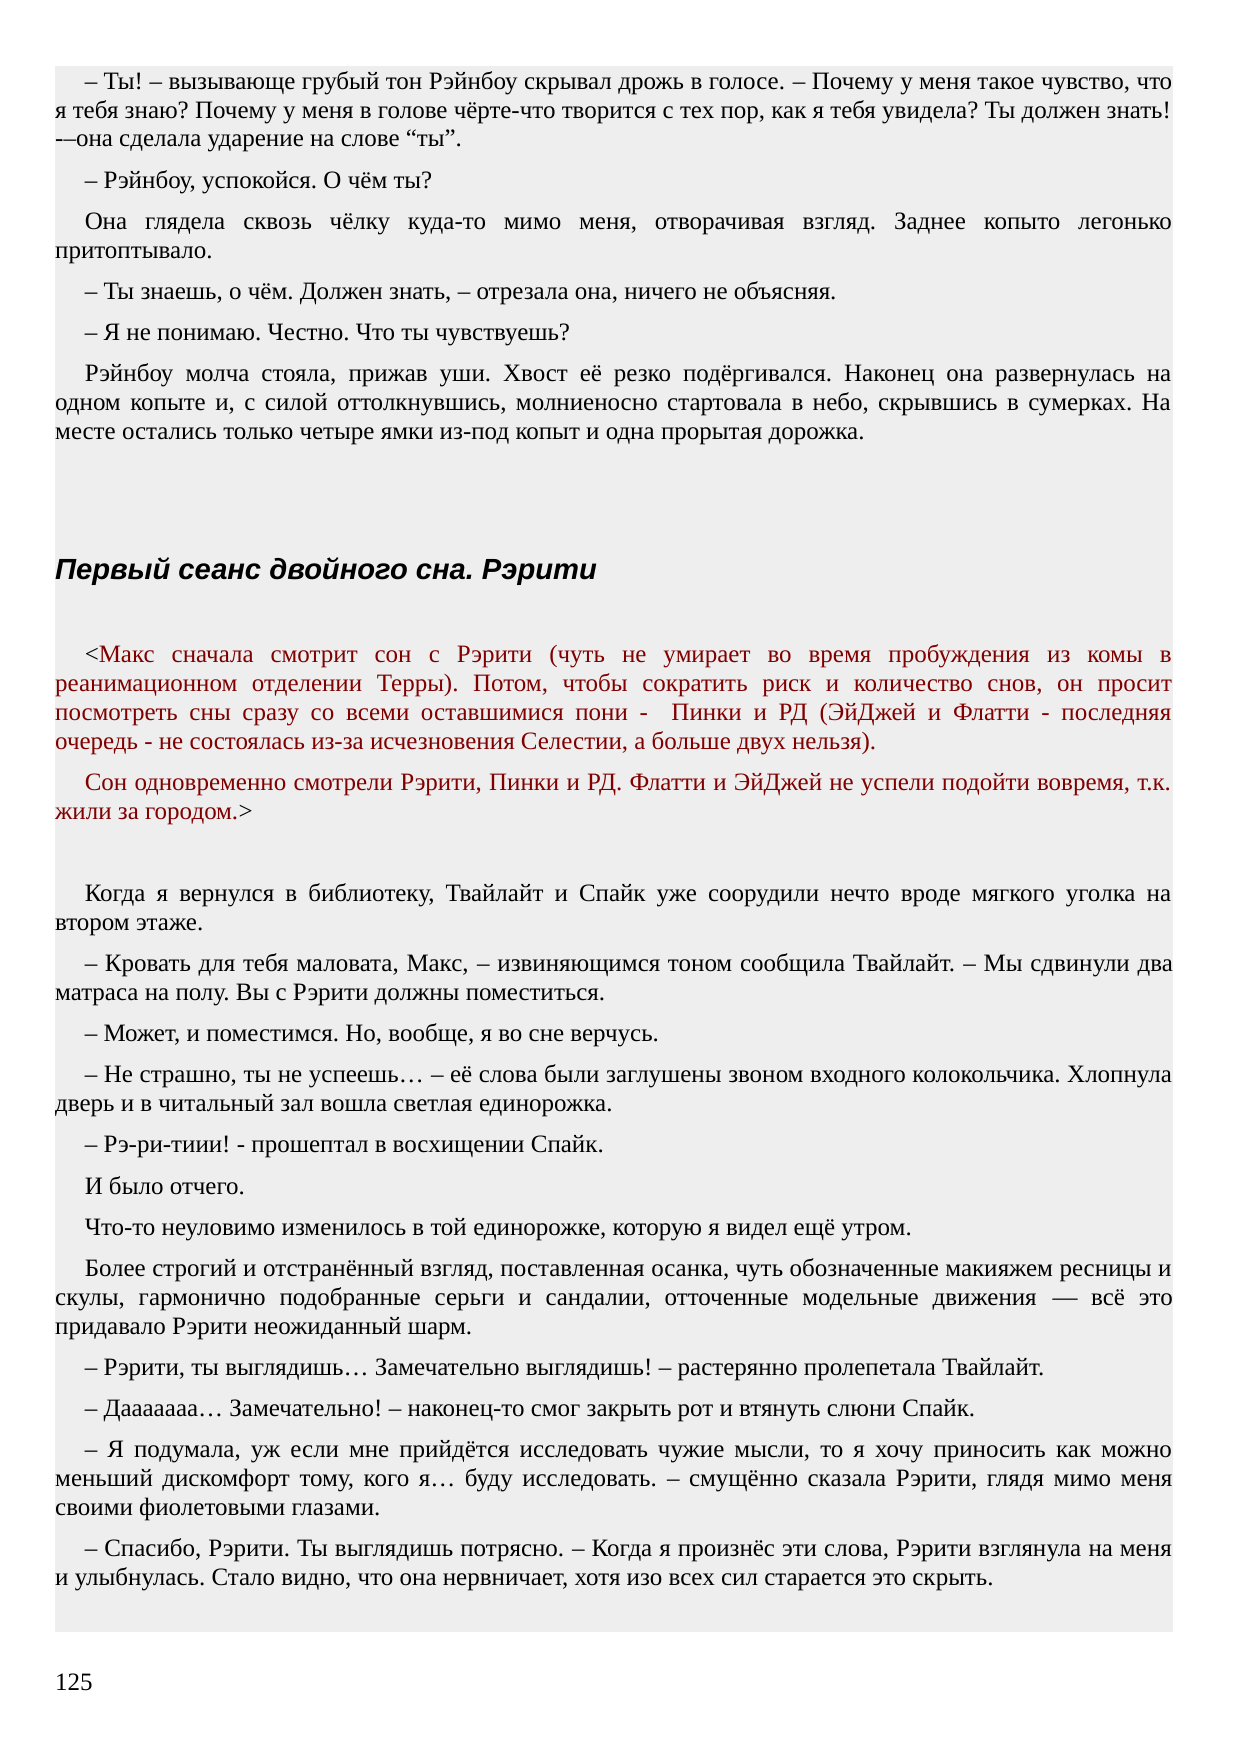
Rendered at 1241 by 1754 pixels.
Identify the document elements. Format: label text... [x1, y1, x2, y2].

text – Рэ-ри-тиии! - прошептал в восхищении Спайк. [55, 1129, 1173, 1158]
text – Ты знаешь, о чём. Должен знать, – отрезала она, ничего не объясняя. [55, 276, 1173, 305]
text – Может, и поместимся. Но, вообще, я во сне верчусь. [55, 1018, 1173, 1047]
text Когда я вернулся в библиотеку, Твайлайт и Спайк уже соорудили нечто вроде мягкого уголка на втором этаже. [55, 878, 1173, 936]
subtitle Первый сеанс двойного сна. Рэрити [55, 552, 1173, 586]
text Рэйнбоу молча стояла, прижав уши. Хвост её резко подёргивался. Наконец она развернулась на одном копыте и, с силой оттолкнувшись, молниеносно стартовала в небо, скрывшись в сумерках. На месте остались только четыре ямки из-под копыт и одна прорытая дорожка. [55, 358, 1173, 445]
text – Ты! – вызывающе грубый тон Рэйнбоу скрывал дрожь в голосе. – Почему у меня такое чувство, что я тебя знаю? Почему у меня в голове чёрте-что творится с тех пор, как я тебя увидела? Ты должен знать! -–она сделала ударение на слове “ты”. [55, 66, 1173, 152]
text – Рэйнбоу, успокойся. О чём ты? [55, 165, 1173, 193]
text Она глядела сквозь чёлку куда-то мимо меня, отворачивая взгляд. Заднее копыто легонько притоптывало. [55, 206, 1173, 263]
text Сон одновременно смотрели Рэрити, Пинки и РД. Флатти и ЭйДжей не успели подойти вовремя, т.к. жили за городом.> [55, 767, 1173, 824]
text – Я не понимаю. Честно. Что ты чувствуешь? [55, 317, 1173, 346]
text – Рэрити, ты выглядишь… Замечательно выглядишь! – растерянно пролепетала Твайлайт. [55, 1352, 1173, 1381]
text Более строгий и отстранённый взгляд, поставленная осанка, чуть обозначенные макияжем ресницы и скулы, гармонично подобранные серьги и сандалии, отточенные модельные движения — всё это придавало Рэрити неожиданный шарм. [55, 1253, 1173, 1339]
text Что-то неуловимо изменилось в той единорожке, которую я видел ещё утром. [55, 1212, 1173, 1241]
text И было отчего. [55, 1171, 1173, 1199]
text <Макс сначала смотрит сон с Рэрити (чуть не умирает во время пробуждения из комы в реанимационном отделении Терры). Потом, чтобы сократить риск и количество снов, он просит посмотреть сны сразу со всеми оставшимися пони - Пинки и РД (ЭйДжей и Флатти - последняя очередь - не состоялась из-за исчезновения Селестии, а больше двух нельзя). [55, 639, 1173, 754]
text – Дааааааа… Замечательно! – наконец-то смог закрыть рот и втянуть слюни Спайк. [55, 1393, 1173, 1422]
text – Я подумала, уж если мне прийдётся исследовать чужие мысли, то я хочу приносить как можно меньший дискомфорт тому, кого я… буду исследовать. – смущённо сказала Рэрити, глядя мимо меня своими фиолетовыми глазами. [55, 1434, 1173, 1521]
text – Кровать для тебя маловата, Макс, – извиняющимся тоном сообщила Твайлайт. – Мы сдвинули два матраса на полу. Вы с Рэрити должны поместиться. [55, 948, 1173, 1006]
text – Не страшно, ты не успеешь… – её слова были заглушены звоном входного колокольчика. Хлопнула дверь и в читальный зал вошла светлая единорожка. [55, 1059, 1173, 1117]
text – Спасибо, Рэрити. Ты выглядишь потрясно. – Когда я произнёс эти слова, Рэрити взглянула на меня и улыбнулась. Стало видно, что она нервничает, хотя изо всех сил старается это скрыть. [55, 1533, 1173, 1591]
